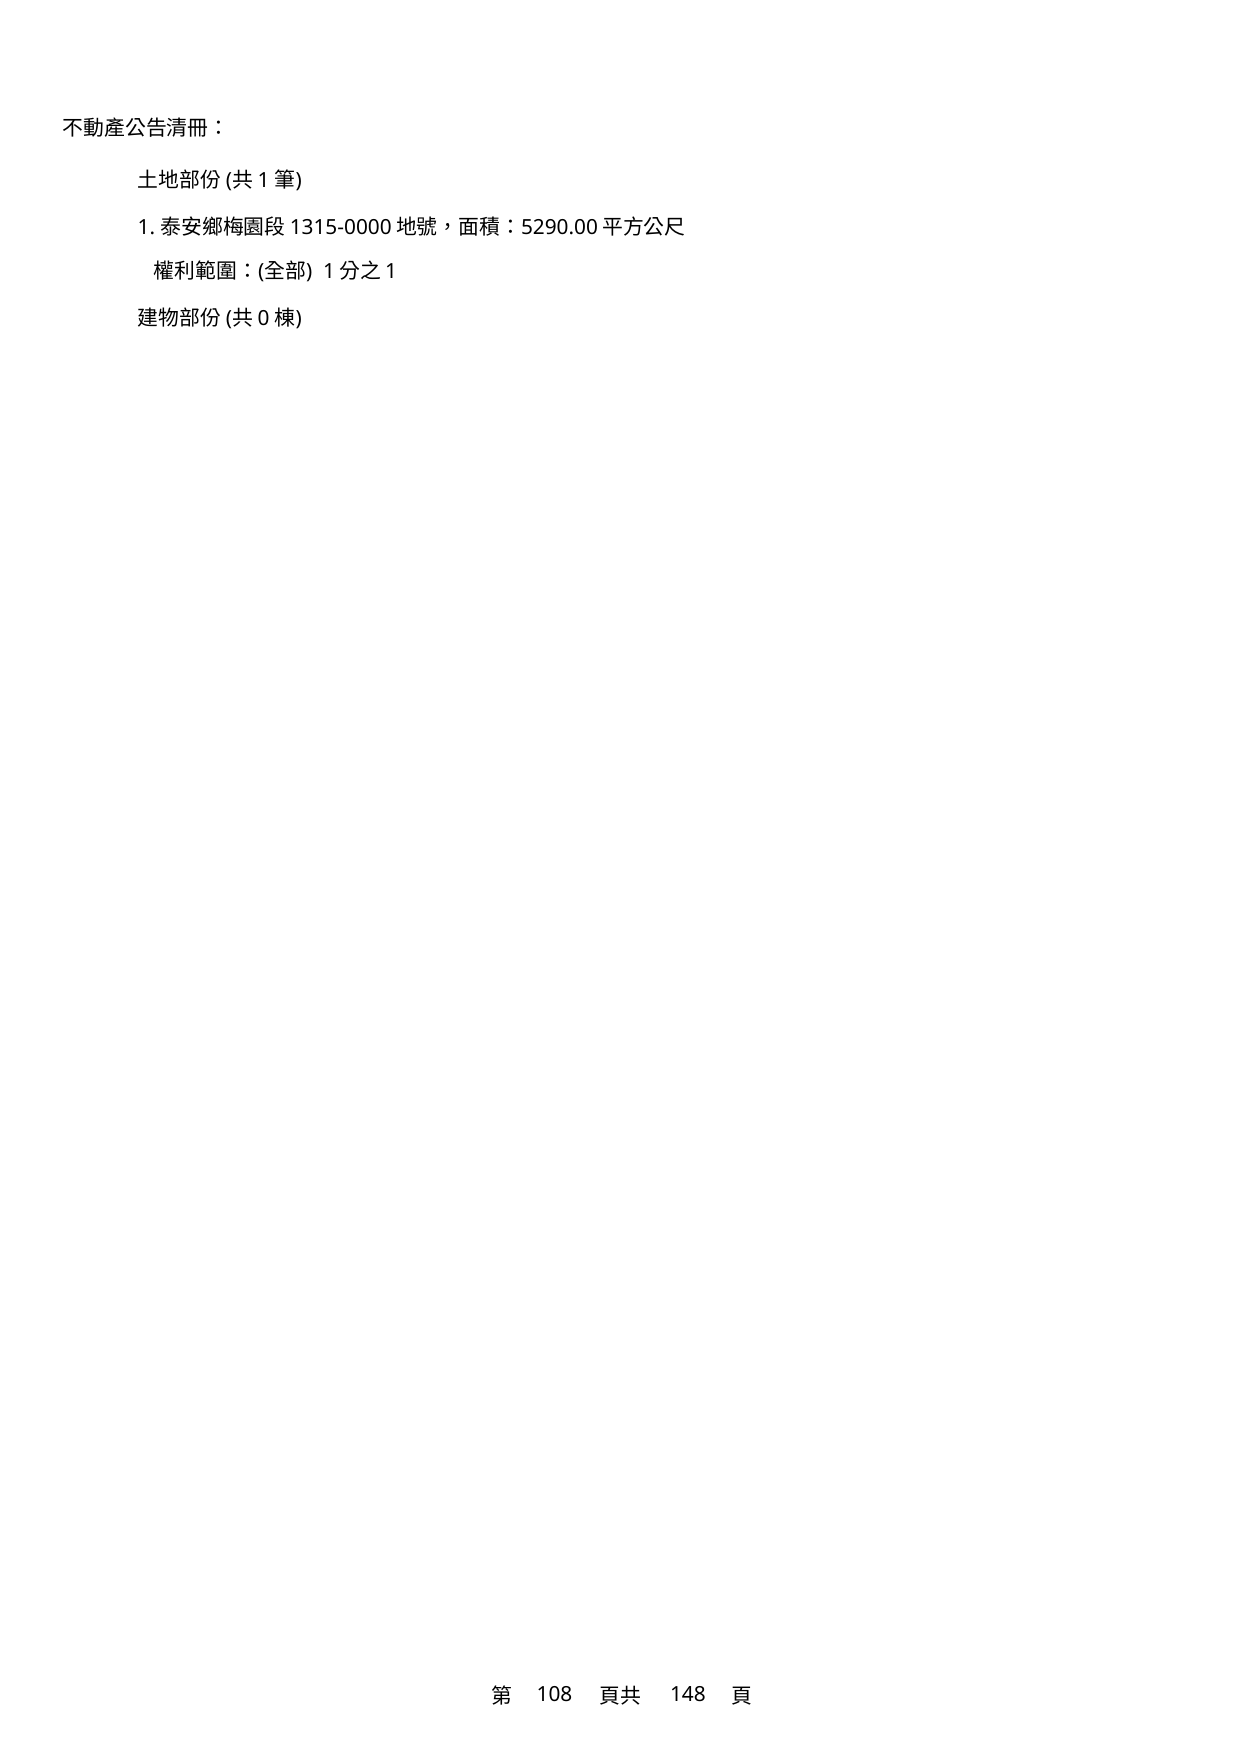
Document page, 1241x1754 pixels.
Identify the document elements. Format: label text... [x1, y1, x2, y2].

text 頁 [721, 1679, 762, 1709]
text 1. 泰安鄉梅園段1315-0000地號，面積：5290.00平方公尺 權利範圍：(全部) 1分之1 [62, 197, 1177, 284]
text 108 [523, 1679, 585, 1708]
text 頁共 [585, 1679, 654, 1709]
text 第 [481, 1679, 523, 1709]
text 148 [654, 1679, 721, 1708]
text 不動產公告清冊： [62, 98, 1177, 142]
text 建物部份 (共 0 棟) [62, 287, 1177, 331]
text 土地部份 (共 1 筆) [62, 150, 1177, 194]
